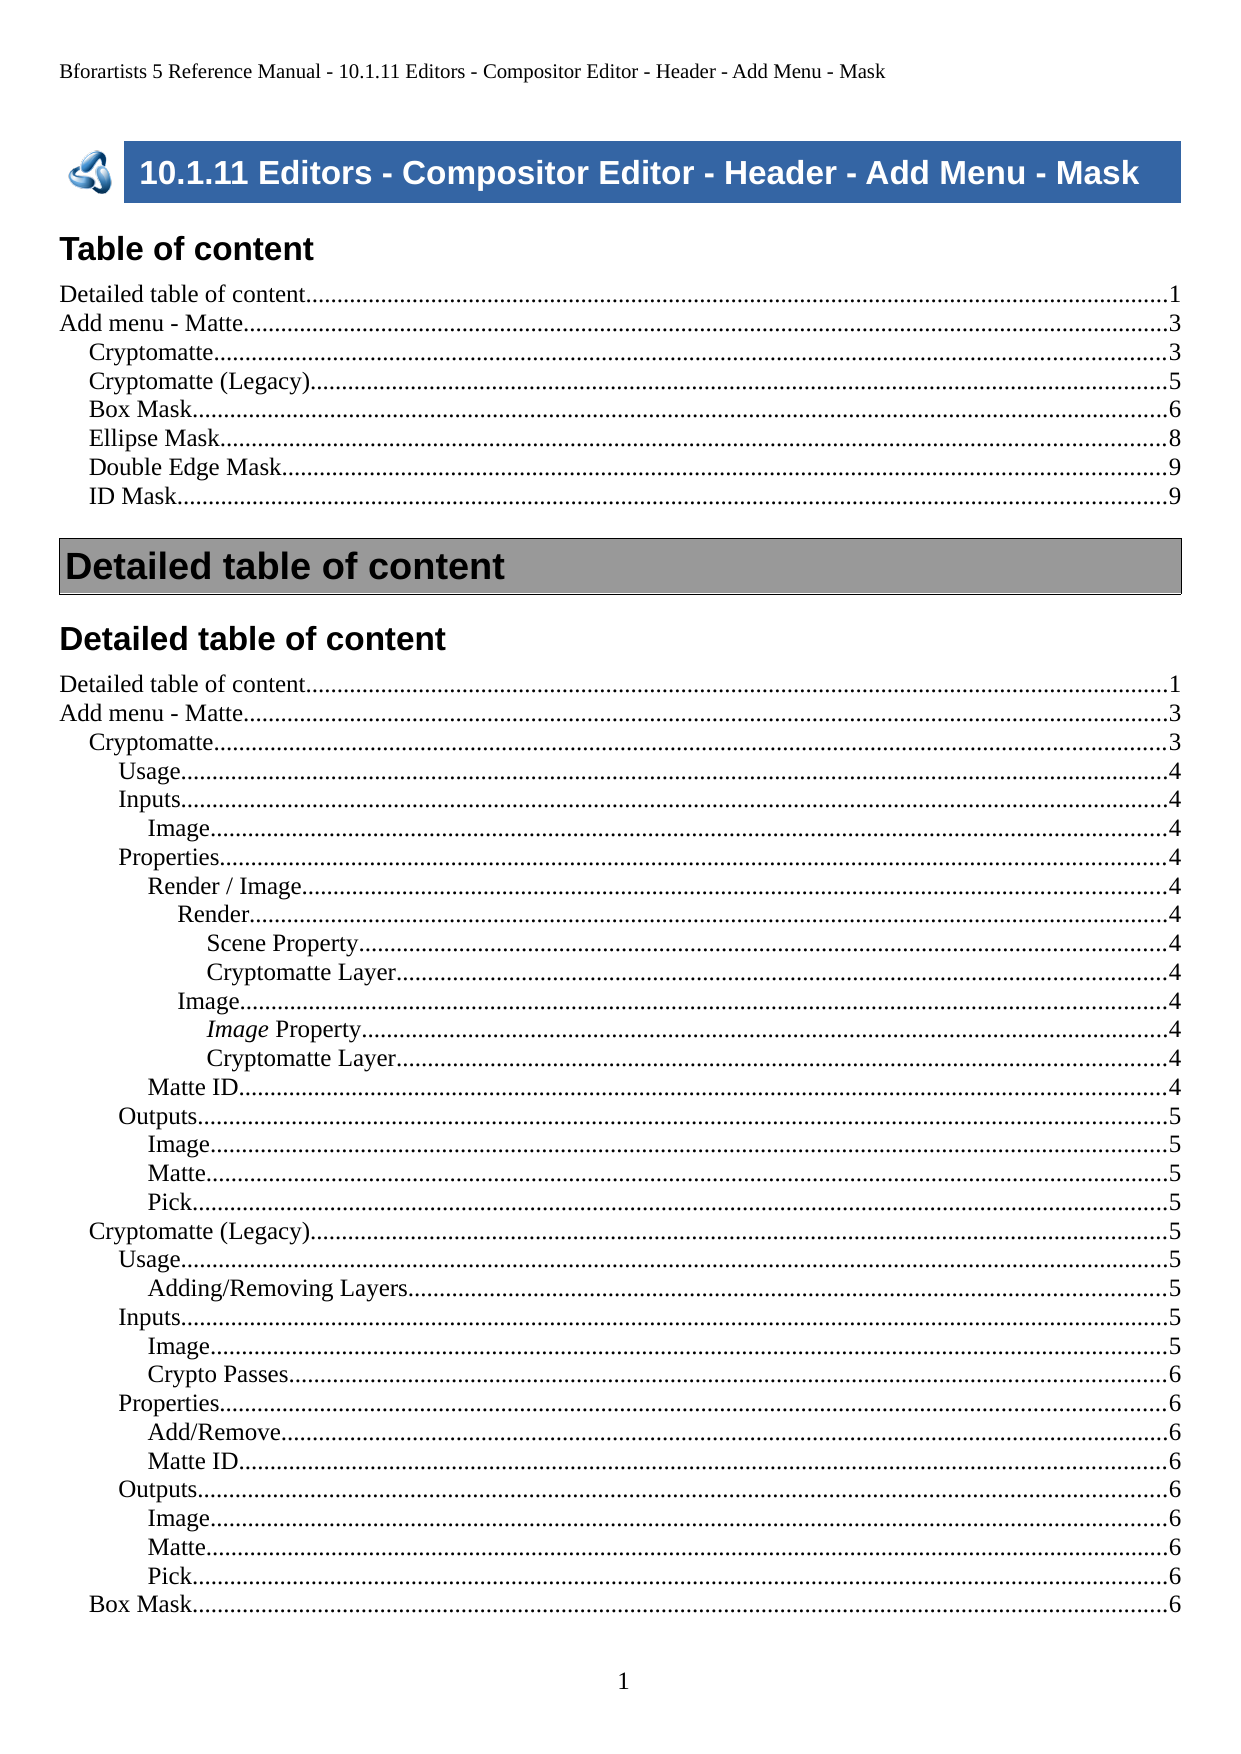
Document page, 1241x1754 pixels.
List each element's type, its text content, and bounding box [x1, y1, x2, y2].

text Properties 4 [118, 842, 1181, 871]
picture [65, 147, 114, 197]
text Cryptomatte (Legacy) 5 [88, 1216, 1181, 1244]
text Cryptomatte Layer 4 [206, 957, 1181, 986]
text ID Mask 9 [88, 481, 1181, 509]
text Image 6 [147, 1503, 1181, 1532]
text Image 4 [147, 813, 1181, 842]
text Pick 5 [147, 1187, 1181, 1216]
text Box Mask 6 [88, 394, 1181, 423]
table_header 10.1.11 Editors - Compositor Editor - Header - Add Menu - Mask [124, 141, 1181, 203]
text Crypto Passes 6 [147, 1359, 1181, 1388]
text Image Property 4 [206, 1014, 1181, 1043]
text Usage 5 [118, 1244, 1181, 1273]
table_header [59, 141, 124, 203]
text Detailed table of content 1 [59, 669, 1181, 698]
text Cryptomatte Layer 4 [206, 1043, 1181, 1072]
text Cryptomatte 3 [88, 337, 1181, 366]
text Outputs 5 [118, 1101, 1181, 1129]
text Cryptomatte 3 [88, 727, 1181, 756]
text Add menu - Matte 3 [59, 698, 1181, 727]
text Render / Image 4 [147, 871, 1181, 899]
text Adding/Removing Layers 5 [147, 1273, 1181, 1302]
text Detailed table of content 1 [59, 279, 1181, 308]
text Outputs 6 [118, 1474, 1181, 1503]
text Add menu - Matte 3 [59, 308, 1181, 337]
text Matte ID 4 [147, 1072, 1181, 1101]
text Box Mask 6 [88, 1589, 1181, 1618]
text Cryptomatte (Legacy) 5 [88, 366, 1181, 394]
text Inputs 5 [118, 1302, 1181, 1331]
text Matte 5 [147, 1158, 1181, 1187]
text Ellipse Mask 8 [88, 423, 1181, 452]
subtitle Detailed table of content [59, 618, 1181, 657]
text Matte 6 [147, 1532, 1181, 1561]
subtitle Table of content [59, 228, 1181, 267]
text Matte ID 6 [147, 1446, 1181, 1474]
text Properties 6 [118, 1388, 1181, 1417]
text Add/Remove 6 [147, 1417, 1181, 1446]
text Double Edge Mask 9 [88, 452, 1181, 481]
text Image 5 [147, 1129, 1181, 1158]
text Usage 4 [118, 756, 1181, 784]
table_header Detailed table of content [60, 539, 1181, 593]
text Image 5 [147, 1331, 1181, 1359]
text Inputs 4 [118, 784, 1181, 813]
text Render 4 [177, 899, 1181, 928]
text Image 4 [177, 986, 1181, 1014]
text Scene Property 4 [206, 928, 1181, 957]
text Pick 6 [147, 1561, 1181, 1589]
